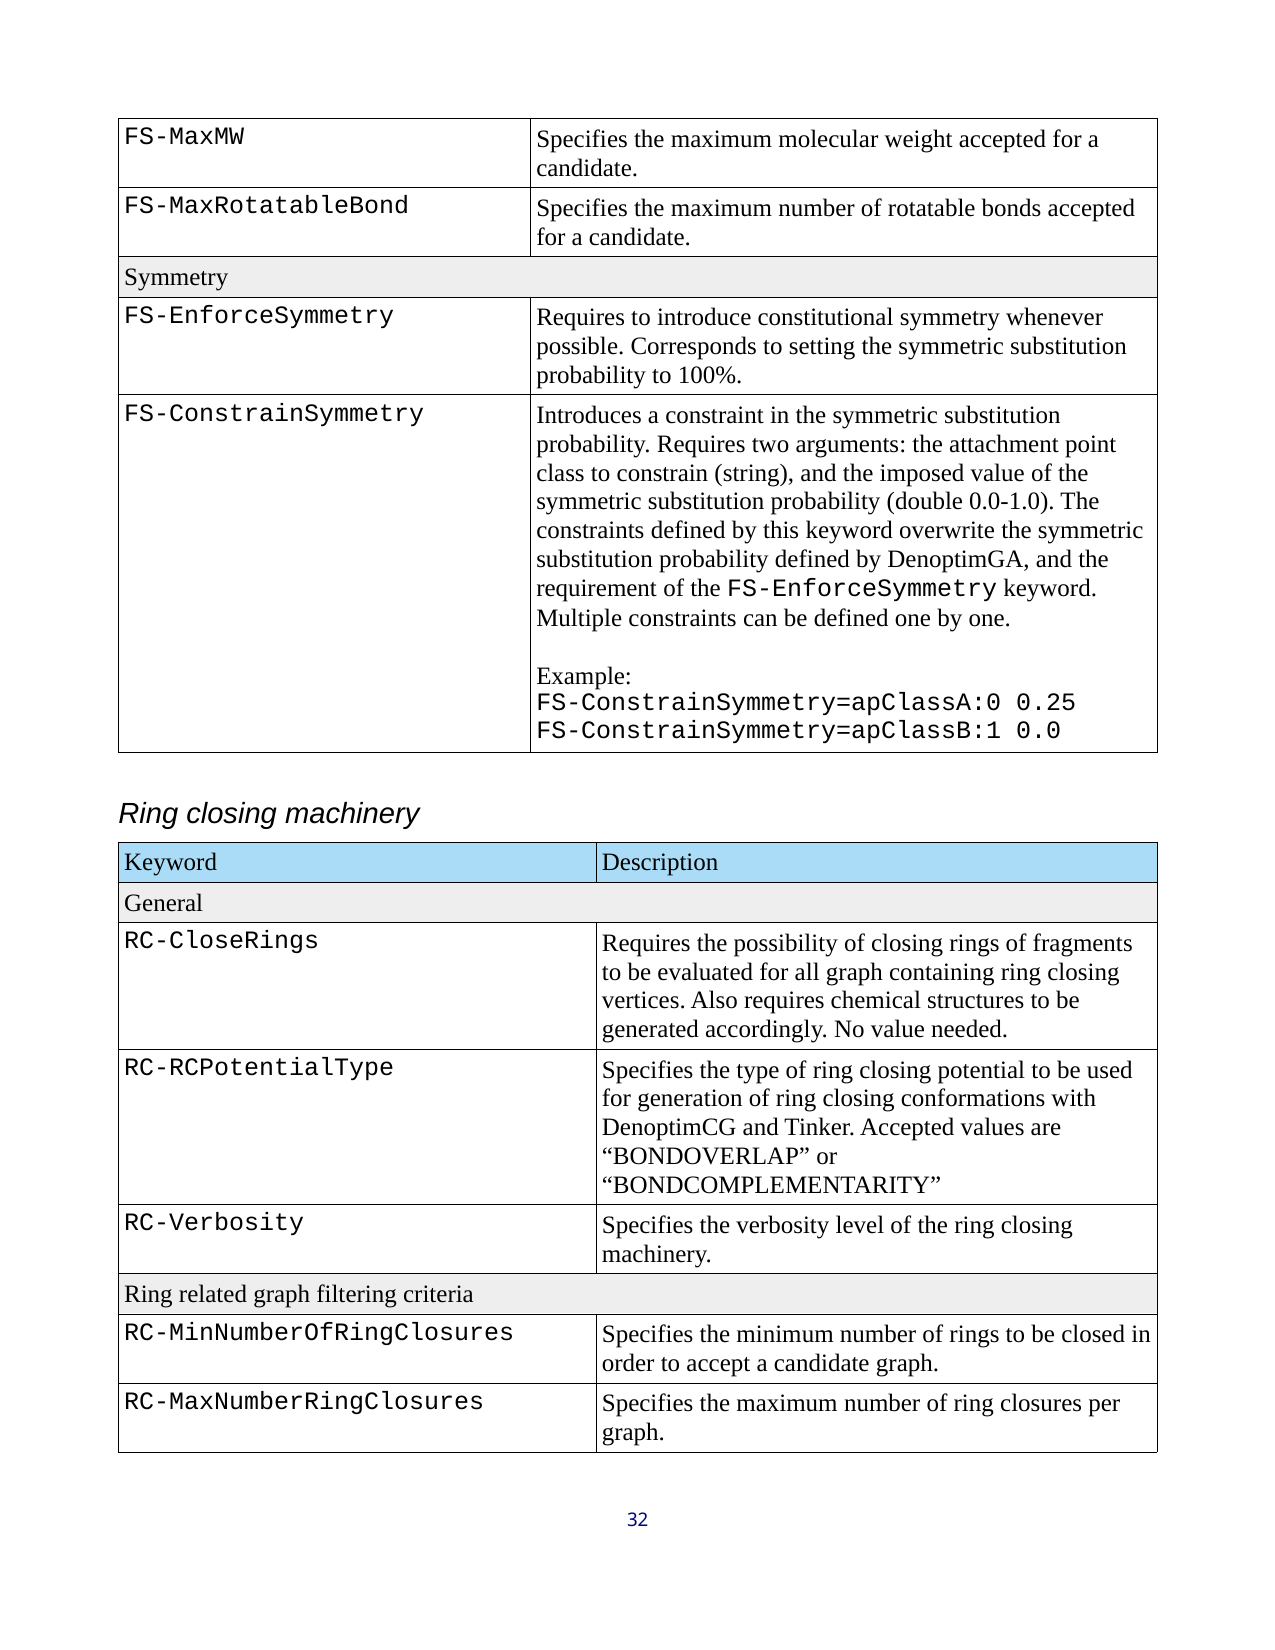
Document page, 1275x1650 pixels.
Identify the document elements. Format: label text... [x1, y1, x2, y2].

table_cell Specifies the maximum number of rotatable bonds accepted for a candidate. [531, 188, 1157, 256]
table_cell FS-MaxRotatableBond [119, 188, 530, 256]
table_cell Requires to introduce constitutional symmetry whenever possible. Corresponds to setting the symmetric substitution probability to 100%. [531, 298, 1157, 394]
table_cell Specifies the maximum molecular weight accepted for a candidate. [531, 119, 1157, 187]
table_cell FS-ConstrainSymmetry [119, 395, 530, 752]
table_cell FS-MaxMW [119, 119, 530, 187]
table_cell Specifies the maximum number of ring closures per graph. [597, 1384, 1157, 1452]
table_cell RC-Verbosity [119, 1205, 596, 1273]
table_cell RC-MaxNumberRingClosures [119, 1384, 596, 1452]
subtitle Ring closing machinery [118, 796, 1157, 829]
table_cell Specifies the type of ring closing potential to be used for generation of ring closing conformations with DenoptimCG and Tinker. Accepted values are “BONDOVERLAP” or “BONDCOMPLEMENTARITY” [597, 1050, 1157, 1204]
table_header Description [597, 843, 1157, 882]
table_cell Ring related graph filtering criteria [119, 1274, 1157, 1313]
table_cell Specifies the verbosity level of the ring closing machinery. [597, 1205, 1157, 1273]
table_cell Introduces a constraint in the symmetric substitution probability. Requires two arguments: the attachment point class to constrain (string), and the imposed value of the symmetric substitution probability (double 0.0-1.0). The constraints defined by this keyword overwrite the symmetric substitution probability defined by DenoptimGA, and the requirement of the FS-EnforceSymmetry keyword. Multiple constraints can be defined one by one. Example: FS-ConstrainSymmetry=apClassA:0 0.25 FS-ConstrainSymmetry=apClassB:1 0.0 [531, 395, 1157, 752]
table_header Keyword [119, 843, 596, 882]
table_cell RC-RCPotentialType [119, 1050, 596, 1204]
table_cell RC-CloseRings [119, 923, 596, 1049]
table_cell Symmetry [119, 257, 1157, 297]
table_cell Specifies the minimum number of rings to be closed in order to accept a candidate graph. [597, 1315, 1157, 1383]
table_cell General [119, 883, 1157, 922]
table_cell Requires the possibility of closing rings of fragments to be evaluated for all graph containing ring closing vertices. Also requires chemical structures to be generated accordingly. No value needed. [597, 923, 1157, 1049]
table_cell FS-EnforceSymmetry [119, 298, 530, 394]
table_cell RC-MinNumberOfRingClosures [119, 1315, 596, 1383]
